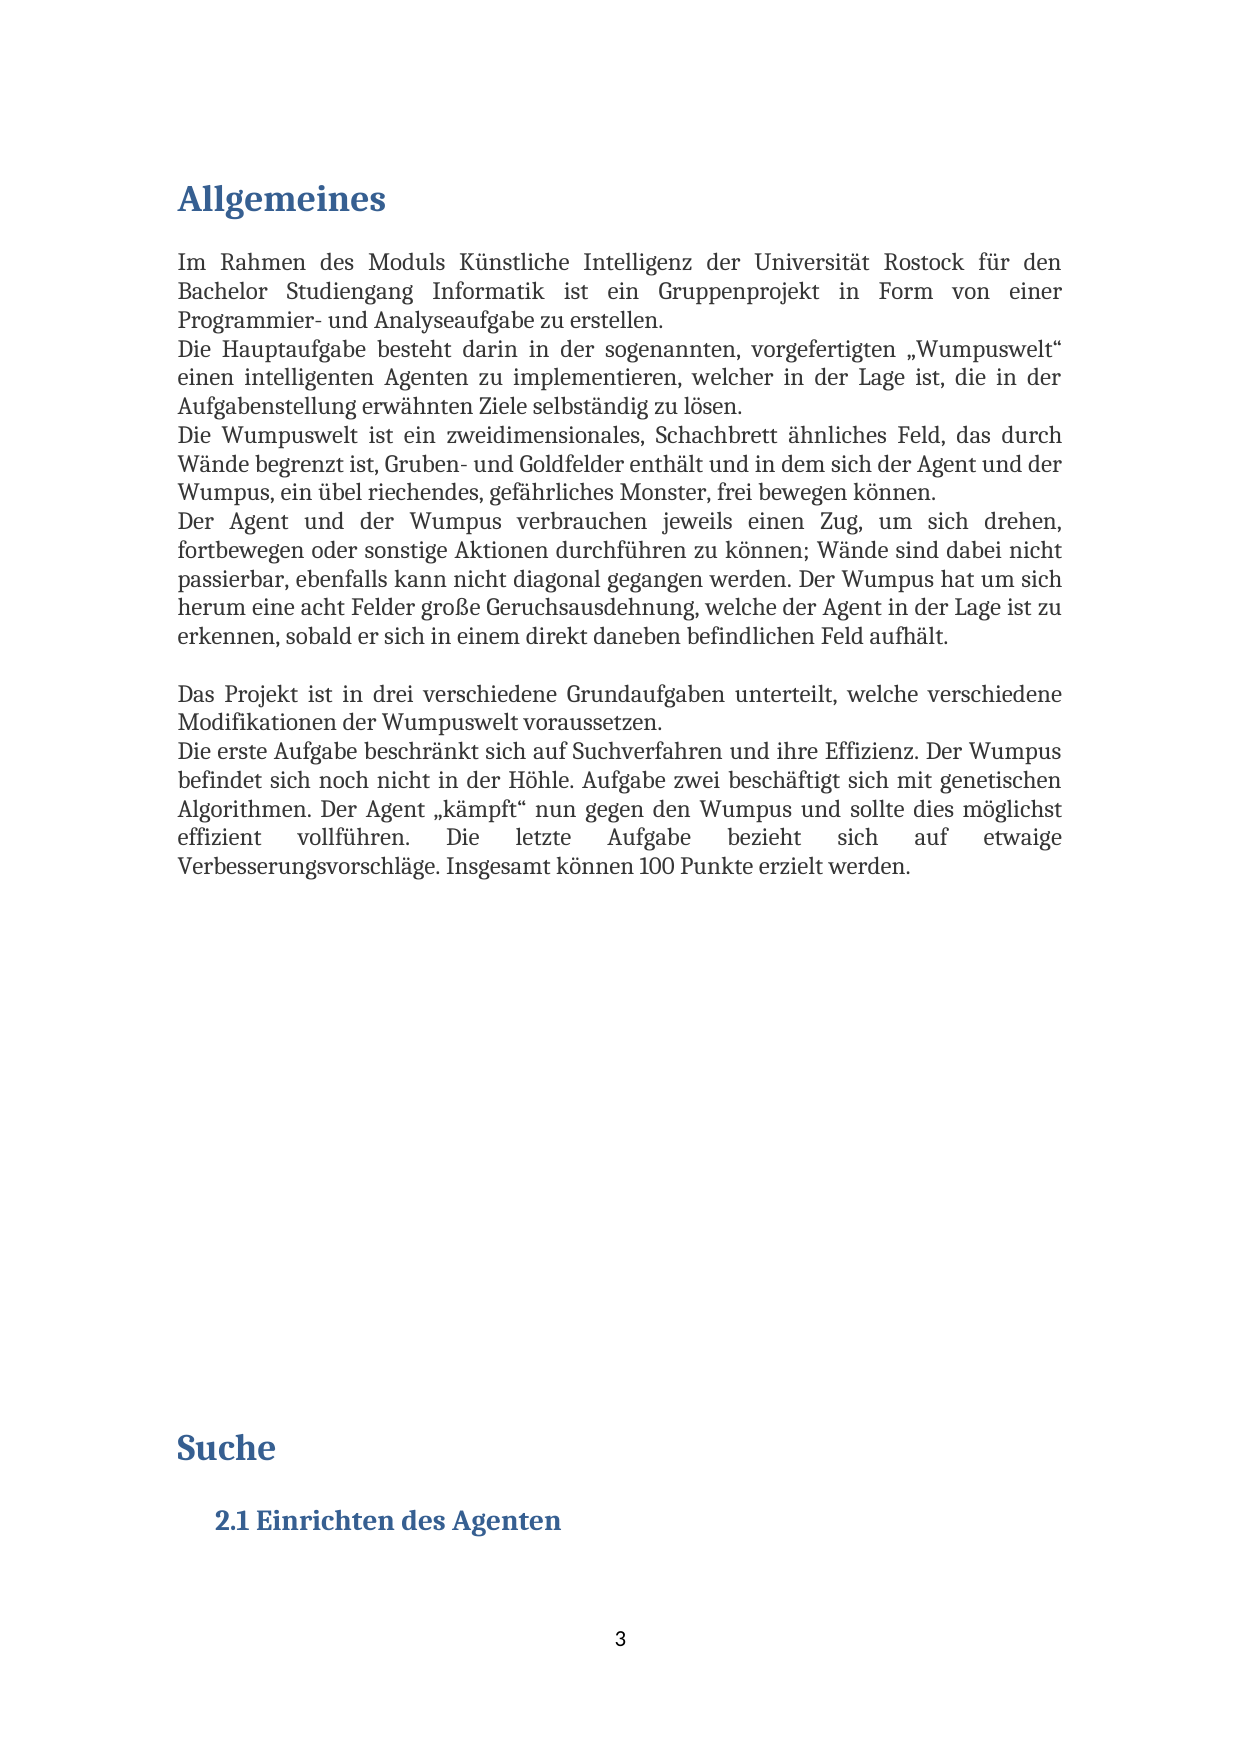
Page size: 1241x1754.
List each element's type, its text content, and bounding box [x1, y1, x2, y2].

text Die Hauptaufgabe besteht darin in der sogenannten, vorgefertigten „Wumpuswelt“ einen intelligenten Agenten zu implementieren, welcher in der Lage ist, die in der Aufgabenstellung erwähnten Ziele selbständig zu lösen. [177, 334, 1063, 421]
text Die erste Aufgabe beschränkt sich auf Suchverfahren und ihre Effizienz. Der Wumpus befindet sich noch nicht in der Höhle. Aufgabe zwei beschäftigt sich mit genetischen Algorithmen. Der Agent „kämpft“ nun gegen den Wumpus und sollte dies möglichst effizient vollführen. Die letzte Aufgabe bezieht sich auf etwaige Verbesserungsvorschläge. Insgesamt können 100 Punkte erzielt werden. [177, 737, 1063, 881]
text Im Rahmen des Moduls Künstliche Intelligenz der Universität Rostock für den Bachelor Studiengang Informatik ist ein Gruppenprojekt in Form von einer Programmier- und Analyseaufgabe zu erstellen. [177, 248, 1063, 334]
subtitle Suche [177, 1427, 1063, 1470]
subtitle 2.1 Einrichten des Agenten [215, 1504, 1063, 1537]
text Die Wumpuswelt ist ein zweidimensionales, Schachbrett ähnliches Feld, das durch Wände begrenzt ist, Gruben- und Goldfelder enthält und in dem sich der Agent und der Wumpus, ein übel riechendes, gefährliches Monster, frei bewegen können. [177, 421, 1063, 507]
text Das Projekt ist in drei verschiedene Grundaufgaben unterteilt, welche verschiedene Modifikationen der Wumpuswelt voraussetzen. [177, 679, 1063, 737]
subtitle Allgemeines [177, 177, 1063, 220]
text Der Agent und der Wumpus verbrauchen jeweils einen Zug, um sich drehen, fortbewegen oder sonstige Aktionen durchführen zu können; Wände sind dabei nicht passierbar, ebenfalls kann nicht diagonal gegangen werden. Der Wumpus hat um sich herum eine acht Felder große Geruchsausdehnung, welche der Agent in der Lage ist zu erkennen, sobald er sich in einem direkt daneben befindlichen Feld aufhält. [177, 507, 1063, 651]
